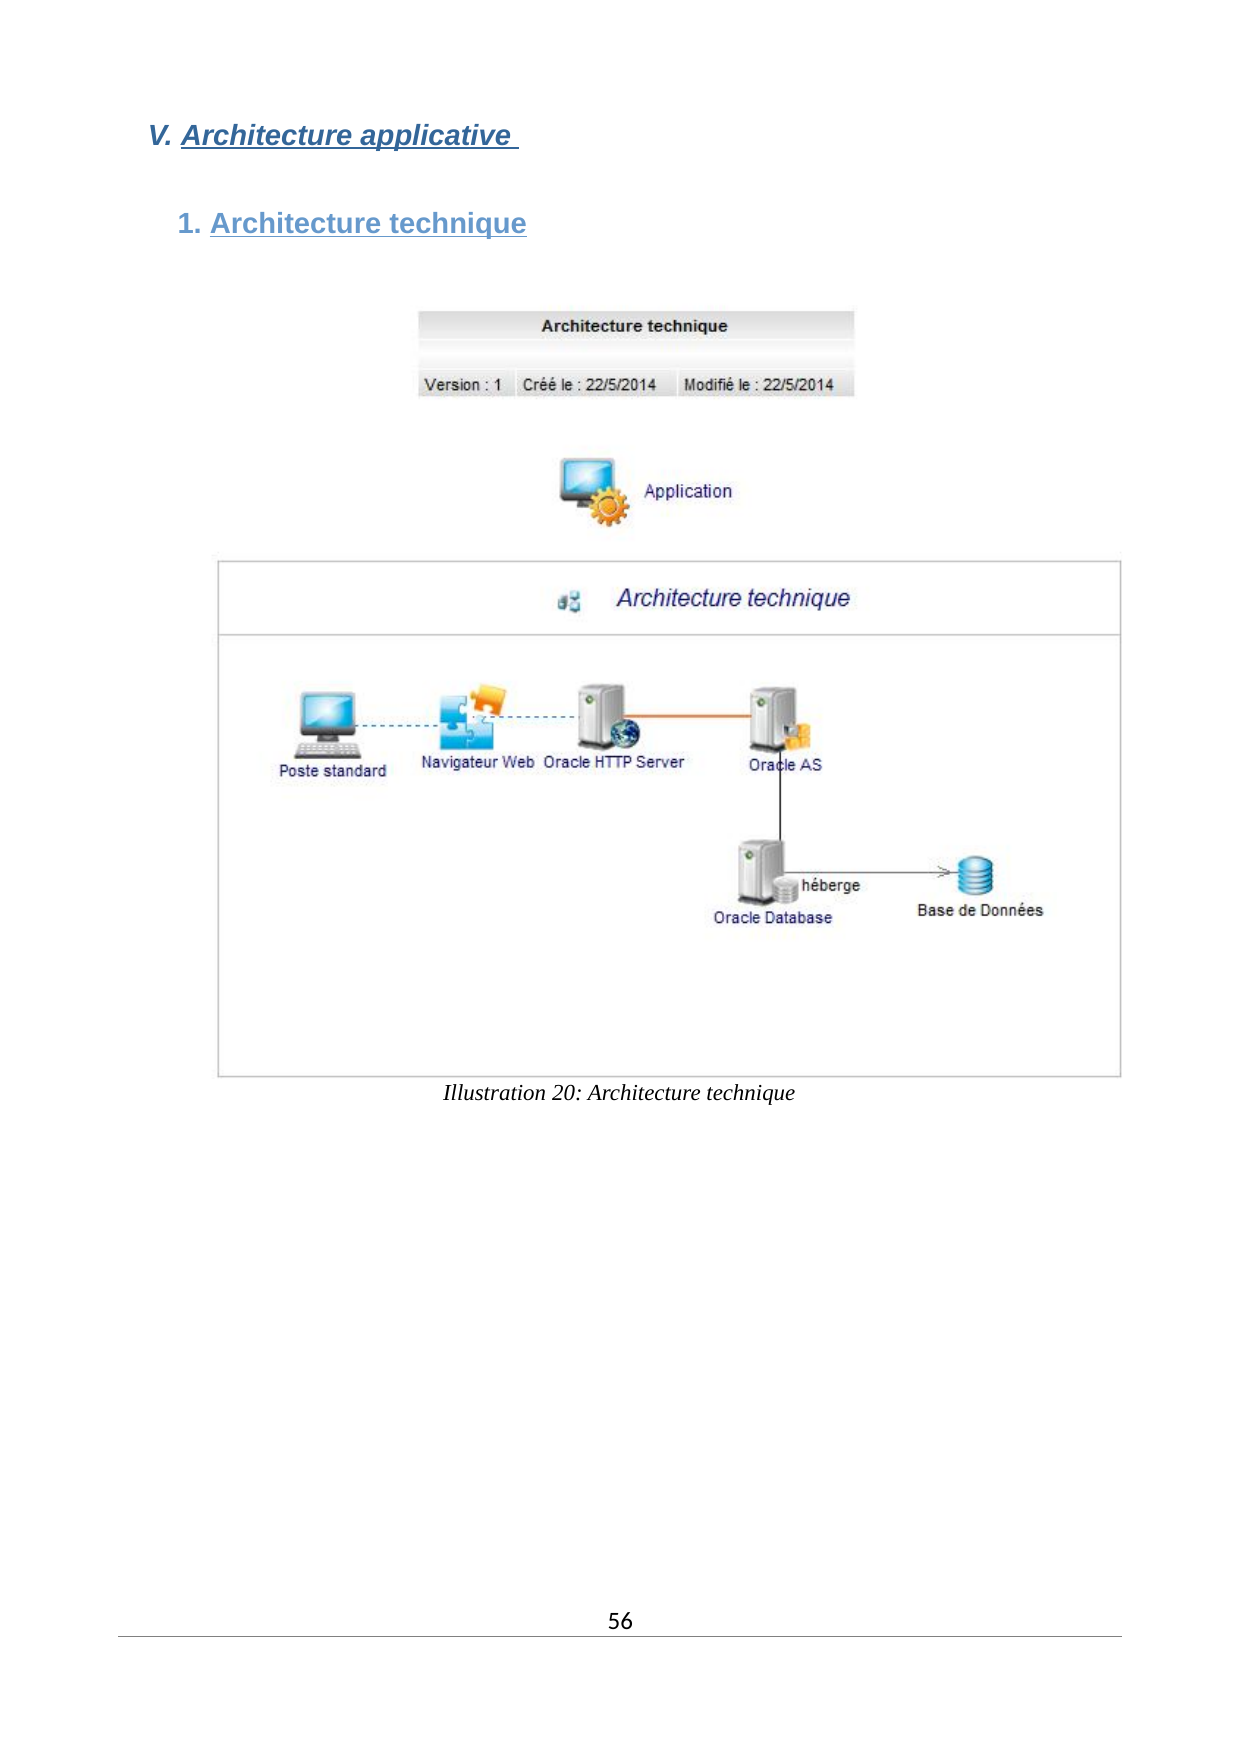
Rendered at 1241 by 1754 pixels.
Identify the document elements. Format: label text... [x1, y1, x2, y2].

subtitle Architecture applicative [148, 118, 1122, 152]
text Illustration 20: Architecture technique [118, 1079, 1122, 1105]
subtitle Architecture technique [177, 207, 1122, 240]
picture [118, 282, 1123, 1079]
